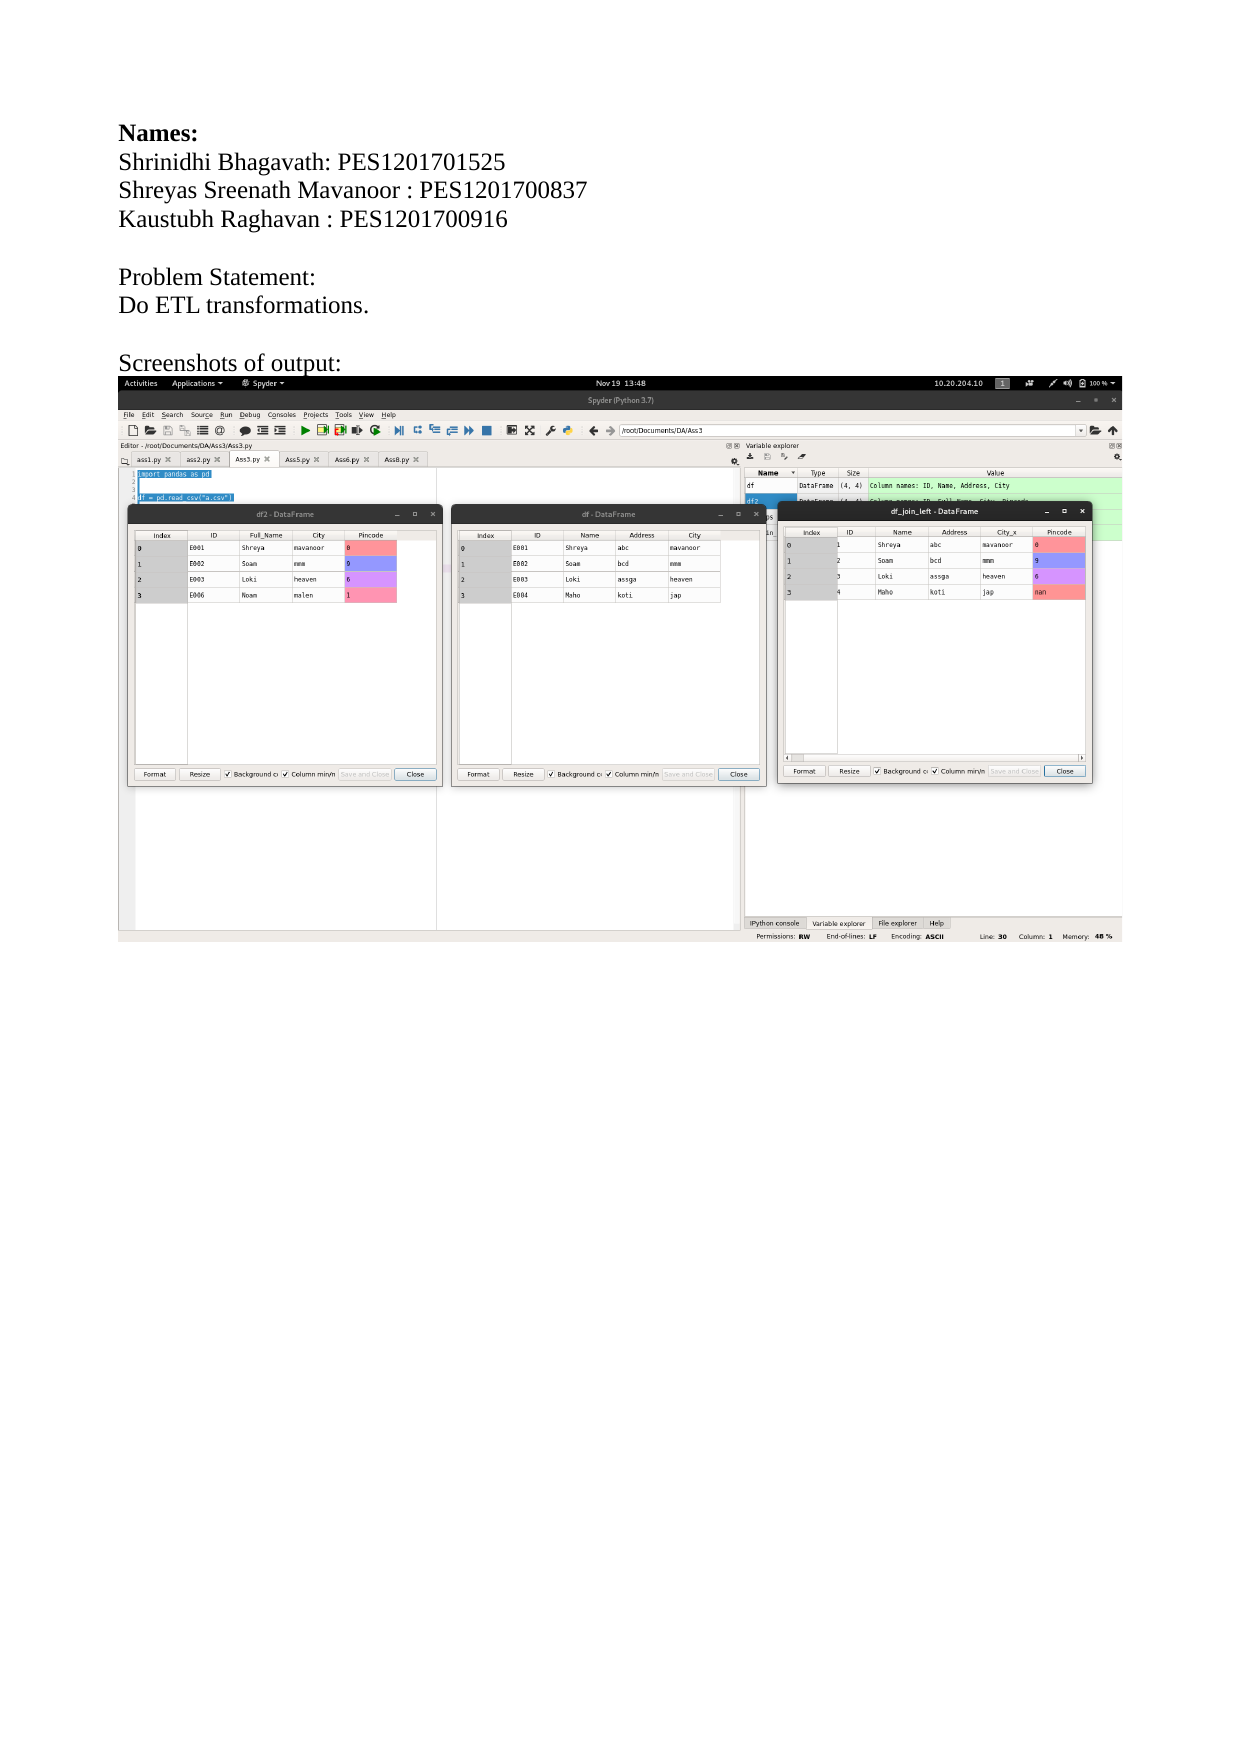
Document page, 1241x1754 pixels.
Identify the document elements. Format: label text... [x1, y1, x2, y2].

text Do ETL transformations. [118, 291, 1122, 319]
text Shreyas Sreenath Mavanoor : PES1201700837 [118, 176, 1122, 204]
text Screenshots of output: [118, 348, 1122, 376]
text Names: [118, 118, 1122, 147]
text Kaustubh Raghavan : PES1201700916 [118, 204, 1122, 233]
text Problem Statement: [118, 262, 1122, 291]
text Shrinidhi Bhagavath: PES1201701525 [118, 147, 1122, 176]
